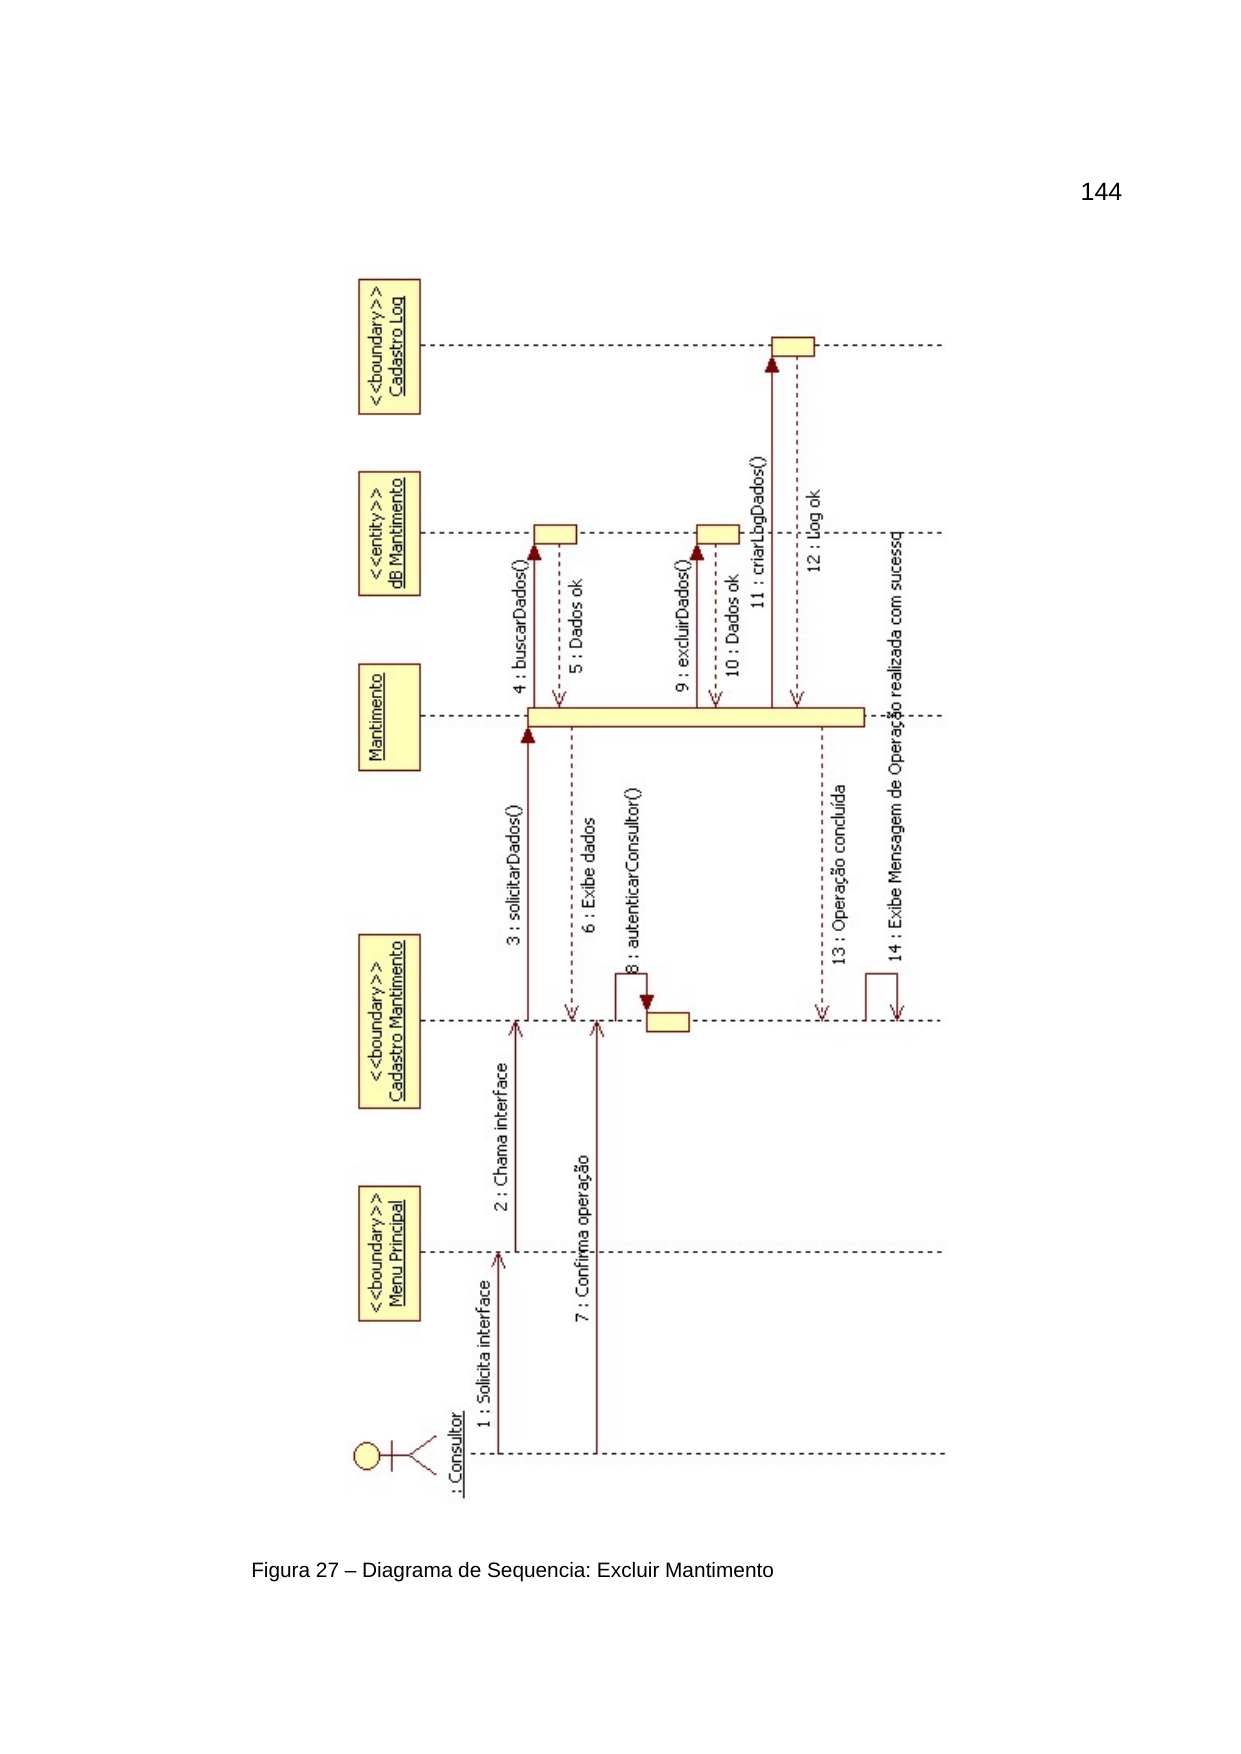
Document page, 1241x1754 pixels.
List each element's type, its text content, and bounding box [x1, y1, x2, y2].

picture [321, 265, 978, 1558]
text Figura 27 – Diagrama de Sequencia: Excluir Mantimento [177, 1558, 1122, 1582]
